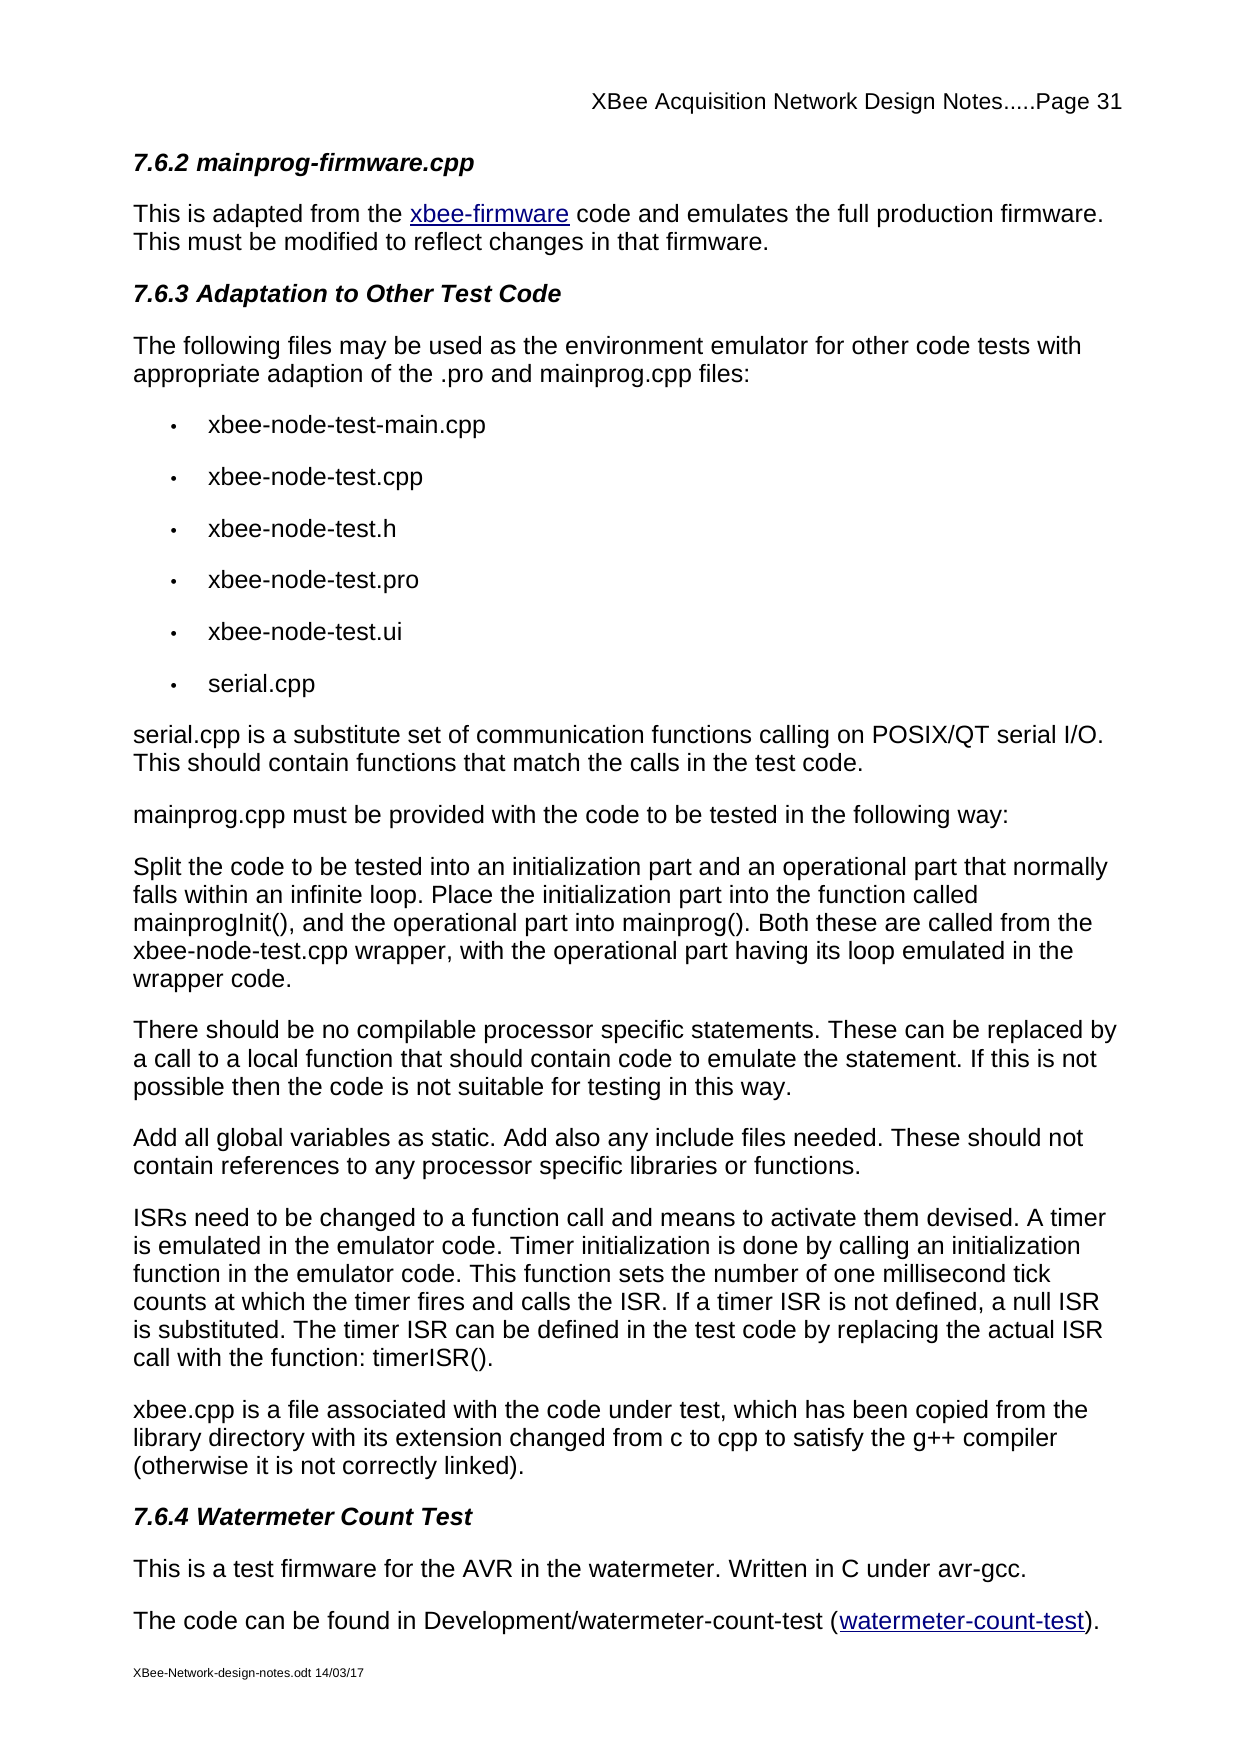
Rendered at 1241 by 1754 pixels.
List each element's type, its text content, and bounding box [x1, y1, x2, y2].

text Split the code to be tested into an initialization part and an operational part that normally falls within an infinite loop. Place the initialization part into the function called mainprogInit(), and the operational part into mainprog(). Both these are called from the xbee-node-test.cpp wrapper, with the operational part having its loop emulated in the wrapper code. [133, 853, 1123, 993]
text This is a test firmware for the AVR in the watermeter. Written in C under avr-gcc. [133, 1555, 1123, 1583]
text The following files may be used as the environment emulator for other code tests with appropriate adaption of the .pro and mainprog.cpp files: [133, 332, 1123, 388]
list xbee-node-test.h [170, 515, 1123, 543]
subtitle mainprog-firmware.cpp [133, 149, 1123, 177]
list xbee-node-test.ui [170, 618, 1123, 646]
text The code can be found in Development/watermeter-count-test (watermeter-count-test). [133, 1607, 1123, 1635]
text ISRs need to be changed to a function call and means to activate them devised. A timer is emulated in the emulator code. Timer initialization is done by calling an initialization function in the emulator code. This function sets the number of one millisecond tick counts at which the timer fires and calls the ISR. If a timer ISR is not defined, a null ISR is substituted. The timer ISR can be defined in the test code by replacing the actual ISR call with the function: timerISR(). [133, 1204, 1123, 1372]
text serial.cpp is a substitute set of communication functions calling on POSIX/QT serial I/O. This should contain functions that match the calls in the test code. [133, 721, 1123, 777]
text xbee.cpp is a file associated with the code under test, which has been copied from the library directory with its extension changed from c to cpp to satisfy the g++ compiler (otherwise it is not correctly linked). [133, 1396, 1123, 1480]
subtitle Watermeter Count Test [133, 1503, 1123, 1531]
text Add all global variables as static. Add also any include files needed. These should not contain references to any processor specific libraries or functions. [133, 1124, 1123, 1180]
text This is adapted from the xbee-firmware code and emulates the full production firmware. This must be modified to reflect changes in that firmware. [133, 200, 1123, 256]
list xbee-node-test.pro [170, 566, 1123, 594]
list xbee-node-test.cpp [170, 463, 1123, 491]
list serial.cpp [170, 670, 1123, 698]
text There should be no compilable processor specific statements. These can be replaced by a call to a local function that should contain code to emulate the statement. If this is not possible then the code is not suitable for testing in this way. [133, 1016, 1123, 1101]
text mainprog.cpp must be provided with the code to be tested in the following way: [133, 801, 1123, 829]
list xbee-node-test-main.cpp [170, 411, 1123, 439]
subtitle Adaptation to Other Test Code [133, 280, 1123, 308]
